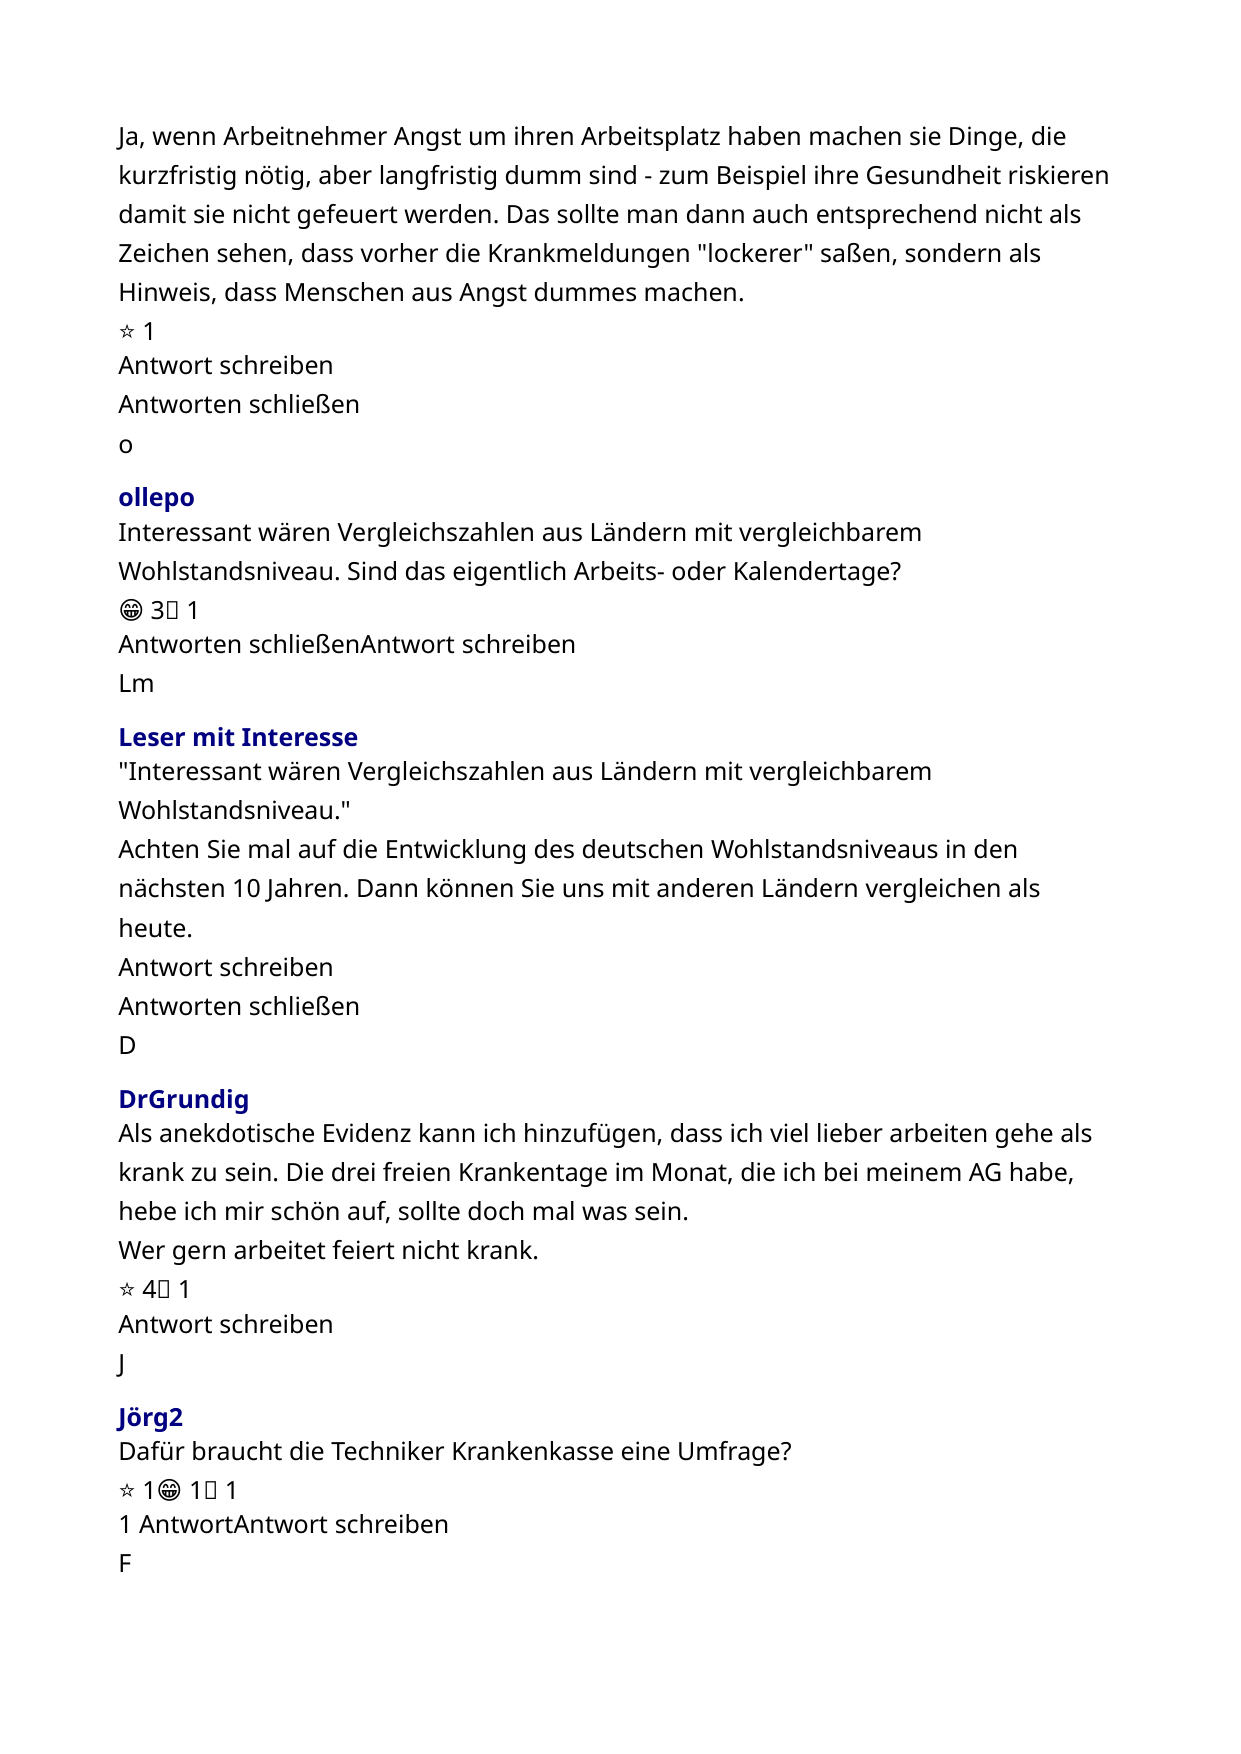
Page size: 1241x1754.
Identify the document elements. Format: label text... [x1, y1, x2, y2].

text Lm [118, 666, 1122, 700]
text D [118, 1028, 1122, 1062]
text o [118, 426, 1122, 460]
text Dafür braucht die Techniker Krankenkasse eine Umfrage? [118, 1433, 1122, 1467]
text Ja, wenn Arbeitnehmer Angst um ihren Arbeitsplatz haben machen sie Dinge, die kurzfristig nötig, aber langfristig dumm sind - zum Beispiel ihre Gesundheit riskieren damit sie nicht gefeuert werden. Das sollte man dann auch entsprechend nicht als Zeichen sehen, dass vorher die Krankmeldungen "lockerer" saßen, sondern als Hinweis, dass Menschen aus Angst dummes machen. [118, 118, 1122, 309]
text Als anekdotische Evidenz kann ich hinzufügen, dass ich viel lieber arbeiten gehe als krank zu sein. Die drei freien Krankentage im Monat, die ich bei meinem AG habe, hebe ich mir schön auf, sollte doch mal was sein. [118, 1116, 1122, 1228]
subtitle Jörg2 [118, 1399, 1122, 1433]
text F [118, 1546, 1122, 1580]
text Wer gern arbeitet feiert nicht krank. [118, 1233, 1122, 1267]
text 1 AntwortAntwort schreiben [118, 1506, 1122, 1541]
text Achten Sie mal auf die Entwicklung des deutschen Wohlstandsniveaus in den nächsten 10 Jahren. Dann können Sie uns mit anderen Ländern vergleichen als heute. [118, 832, 1122, 944]
subtitle DrGrundig [118, 1081, 1122, 1116]
text J [118, 1345, 1122, 1379]
text Antwort schreiben [118, 1306, 1122, 1340]
text Antworten schließen [118, 387, 1122, 421]
text Antwort schreiben [118, 949, 1122, 983]
text ⭐️ 4🤨 1 [118, 1272, 1122, 1306]
subtitle Leser mit Interesse [118, 719, 1122, 753]
text Antworten schließenAntwort schreiben [118, 627, 1122, 661]
text Antwort schreiben [118, 348, 1122, 382]
text Interessant wären Vergleichszahlen aus Ländern mit vergleichbarem Wohlstandsniveau. Sind das eigentlich Arbeits- oder Kalendertage? [118, 514, 1122, 587]
subtitle ollepo [118, 480, 1122, 514]
text Antworten schließen [118, 988, 1122, 1023]
text "Interessant wären Vergleichszahlen aus Ländern mit vergleichbarem Wohlstandsniveau." [118, 753, 1122, 827]
text ⭐️ 1😁 1🙁 1 [118, 1472, 1122, 1506]
text 😁 3🙁 1 [118, 592, 1122, 627]
text ⭐️ 1 [118, 314, 1122, 348]
